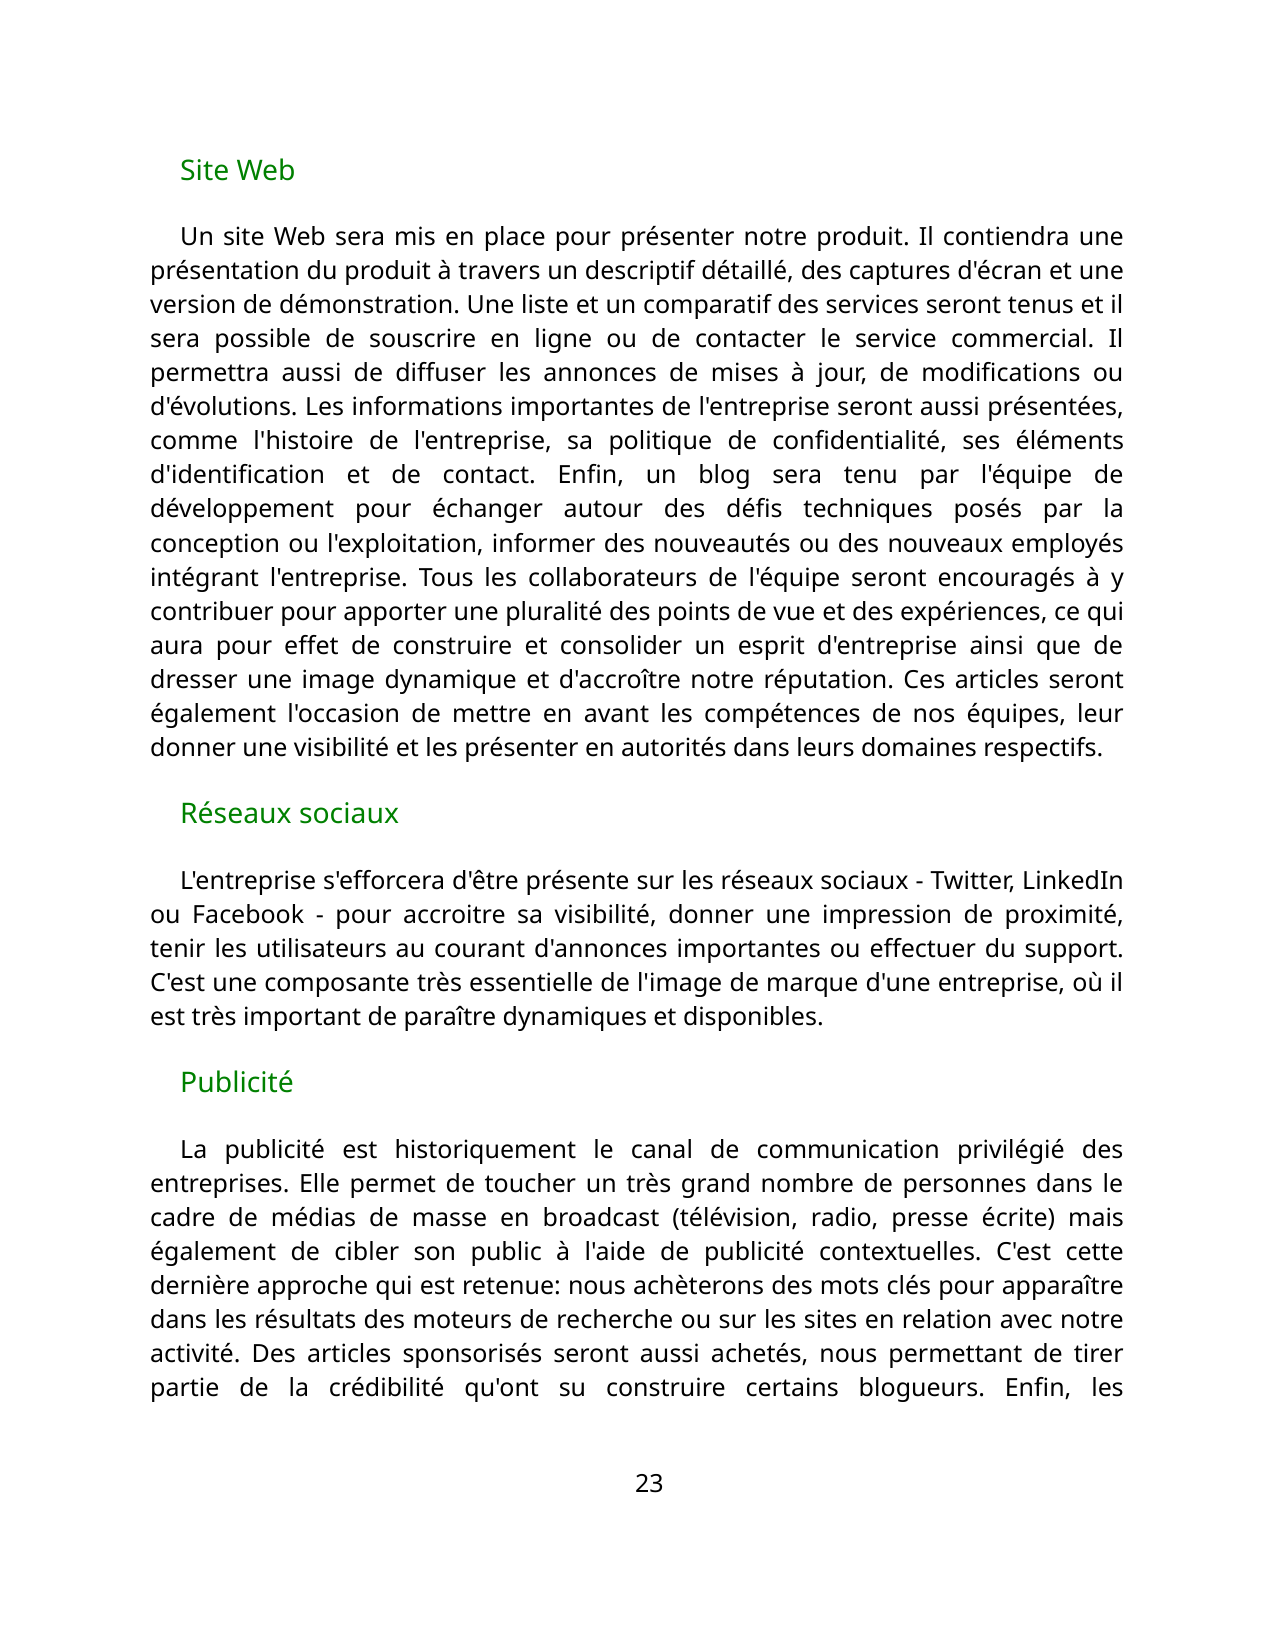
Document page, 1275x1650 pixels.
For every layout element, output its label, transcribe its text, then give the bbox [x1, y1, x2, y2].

text Un site Web sera mis en place pour présenter notre produit. Il contiendra une présentation du produit à travers un descriptif détaillé, des captures d'écran et une version de démonstration. Une liste et un comparatif des services seront tenus et il sera possible de souscrire en ligne ou de contacter le service commercial. Il permettra aussi de diffuser les annonces de mises à jour, de modifications ou d'évolutions. Les informations importantes de l'entreprise seront aussi présentées, comme l'histoire de l'entreprise, sa politique de confidentialité, ses éléments d'identification et de contact. Enfin, un blog sera tenu par l'équipe de développement pour échanger autour des défis techniques posés par la conception ou l'exploitation, informer des nouveautés ou des nouveaux employés intégrant l'entreprise. Tous les collaborateurs de l'équipe seront encouragés à y contribuer pour apporter une pluralité des points de vue et des expériences, ce qui aura pour effet de construire et consolider un esprit d'entreprise ainsi que de dresser une image dynamique et d'accroître notre réputation. Ces articles seront également l'occasion de mettre en avant les compétences de nos équipes, leur donner une visibilité et les présenter en autorités dans leurs domaines respectifs. [150, 219, 1125, 764]
text La publicité est historiquement le canal de communication privilégié des entreprises. Elle permet de toucher un très grand nombre de personnes dans le cadre de médias de masse en broadcast (télévision, radio, presse écrite) mais également de cibler son public à l'aide de publicité contextuelles. C'est cette dernière approche qui est retenue: nous achèterons des mots clés pour apparaître dans les résultats des moteurs de recherche ou sur les sites en relation avec notre activité. Des articles sponsorisés seront aussi achetés, nous permettant de tirer partie de la crédibilité qu'ont su construire certains blogueurs. Enfin, les [150, 1131, 1125, 1404]
subtitle Publicité [150, 1063, 1125, 1101]
text L'entreprise s'efforcera d'être présente sur les réseaux sociaux - Twitter, LinkedIn ou Facebook - pour accroitre sa visibilité, donner une impression de proximité, tenir les utilisateurs au courant d'annonces importantes ou effectuer du support. C'est une composante très essentielle de l'image de marque d'une entreprise, où il est très important de paraître dynamiques et disponibles. [150, 862, 1125, 1033]
subtitle Réseaux sociaux [150, 794, 1125, 832]
subtitle Site Web [150, 150, 1125, 189]
